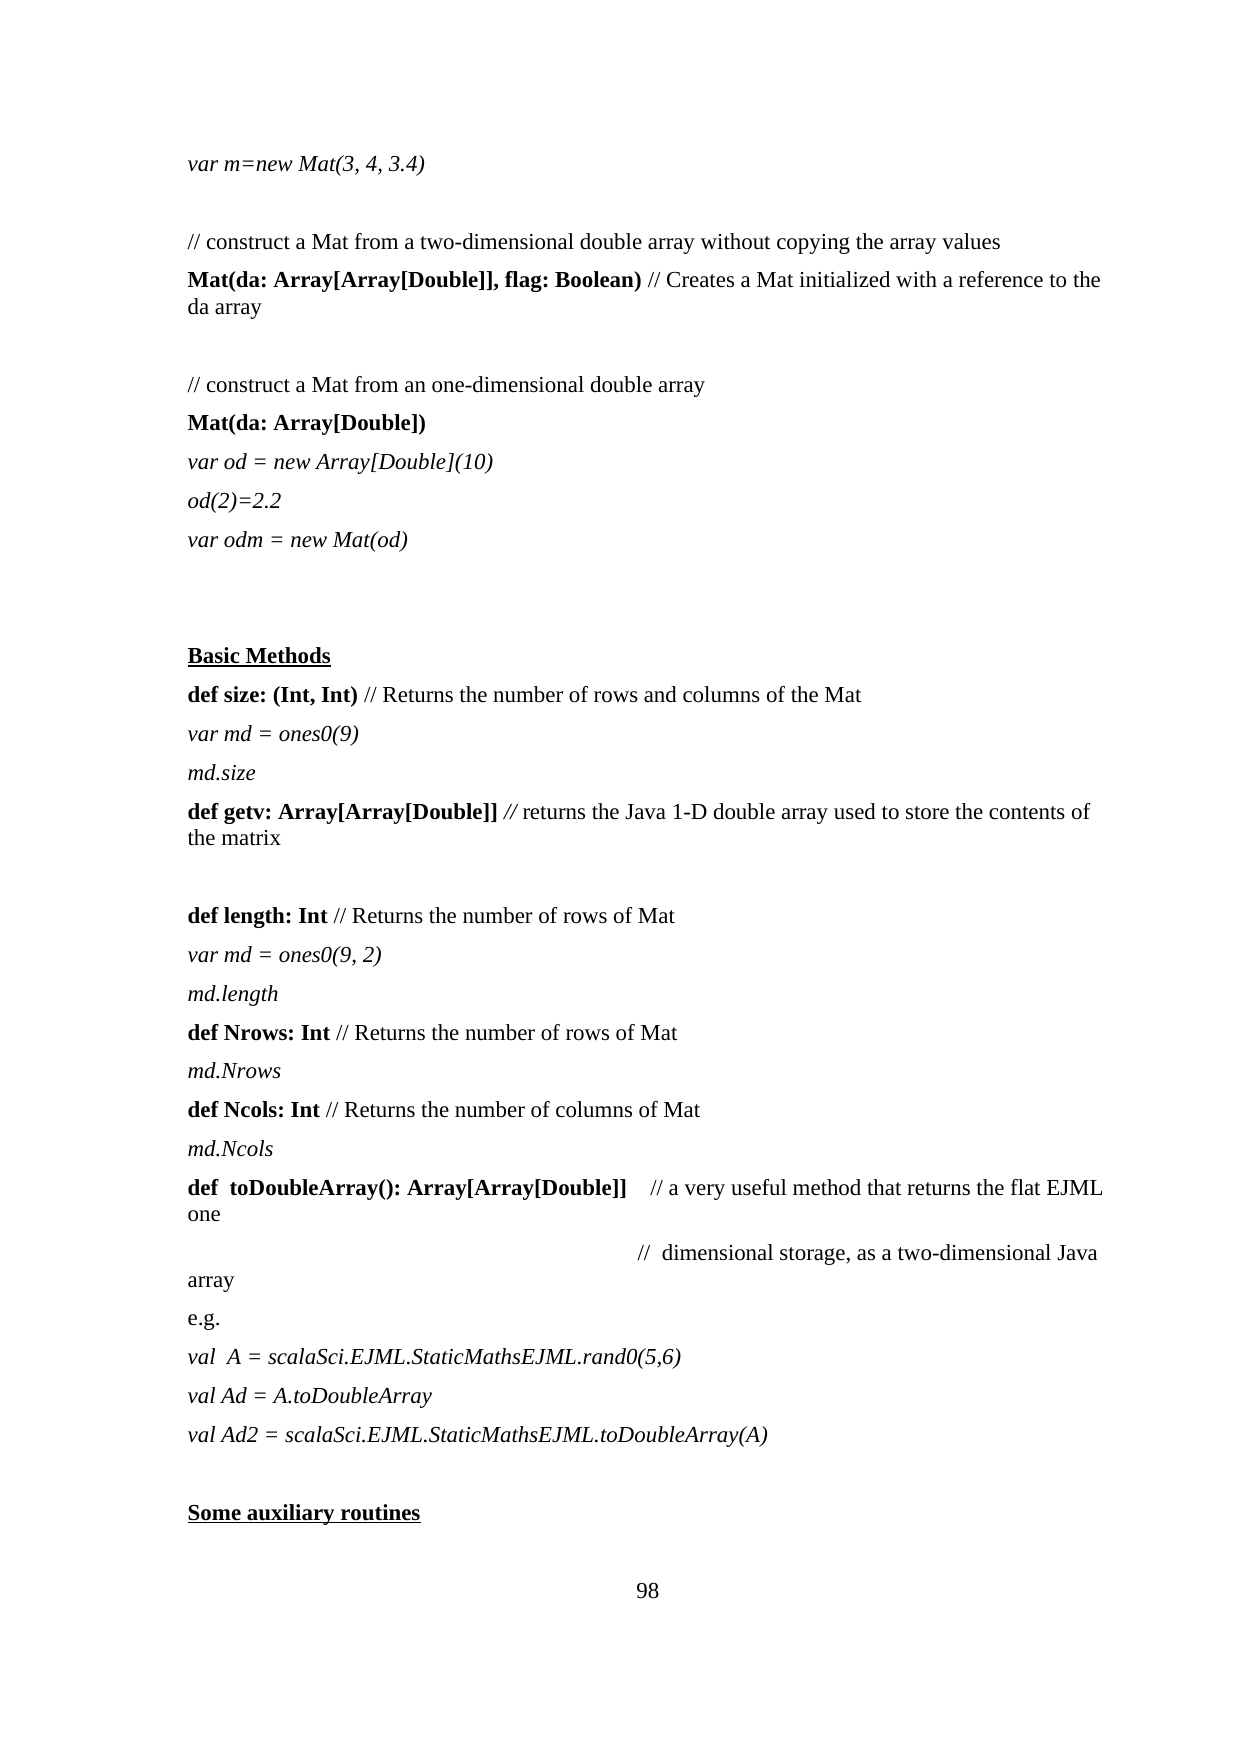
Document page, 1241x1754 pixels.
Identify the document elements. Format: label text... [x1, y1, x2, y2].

text // construct a Mat from an one-dimensional double array [187, 371, 1108, 397]
text def size: (Int, Int) // Returns the number of rows and columns of the Mat [187, 681, 1108, 708]
text od(2)=2.2 [187, 487, 1108, 513]
text var md = ones0(9, 2) [187, 941, 1108, 967]
text Mat(da: Array[Array[Double]], flag: Boolean) // Creates a Mat initialized with a reference to the da array [187, 267, 1108, 319]
text var md = ones0(9) [187, 720, 1108, 747]
text // construct a Mat from a two-dimensional double array without copying the array values [187, 228, 1108, 254]
text md.Ncols [187, 1135, 1108, 1162]
text var od = new Array[Double](10) [187, 448, 1108, 475]
text def length: Int // Returns the number of rows of Mat [187, 902, 1108, 928]
text Mat(da: Array[Double]) [187, 409, 1108, 436]
text val Ad = A.toDoubleArray [187, 1382, 1108, 1408]
text val A = scalaSci.EJML.StaticMathsEJML.rand0(5,6) [187, 1343, 1108, 1370]
text e.g. [187, 1304, 1108, 1331]
text def Ncols: Int // Returns the number of columns of Mat [187, 1096, 1108, 1123]
text var m=new Mat(3, 4, 3.4) [187, 150, 1108, 176]
text md.length [187, 980, 1108, 1006]
text def Nrows: Int // Returns the number of rows of Mat [187, 1019, 1108, 1045]
text md.Nrows [187, 1057, 1108, 1084]
text def toDoubleArray(): Array[Array[Double]] // a very useful method that returns the flat EJML one [187, 1174, 1108, 1227]
text Basic Methods [187, 643, 1108, 669]
text var odm = new Mat(od) [187, 526, 1108, 552]
text val Ad2 = scalaSci.EJML.StaticMathsEJML.toDoubleArray(A) [187, 1421, 1108, 1447]
text def getv: Array[Array[Double]] // returns the Java 1-D double array used to store the contents of the matrix [187, 798, 1108, 851]
text Some auxiliary routines [187, 1499, 1108, 1525]
text // dimensional storage, as a two-dimensional Java array [187, 1239, 1108, 1292]
text md.size [187, 759, 1108, 786]
